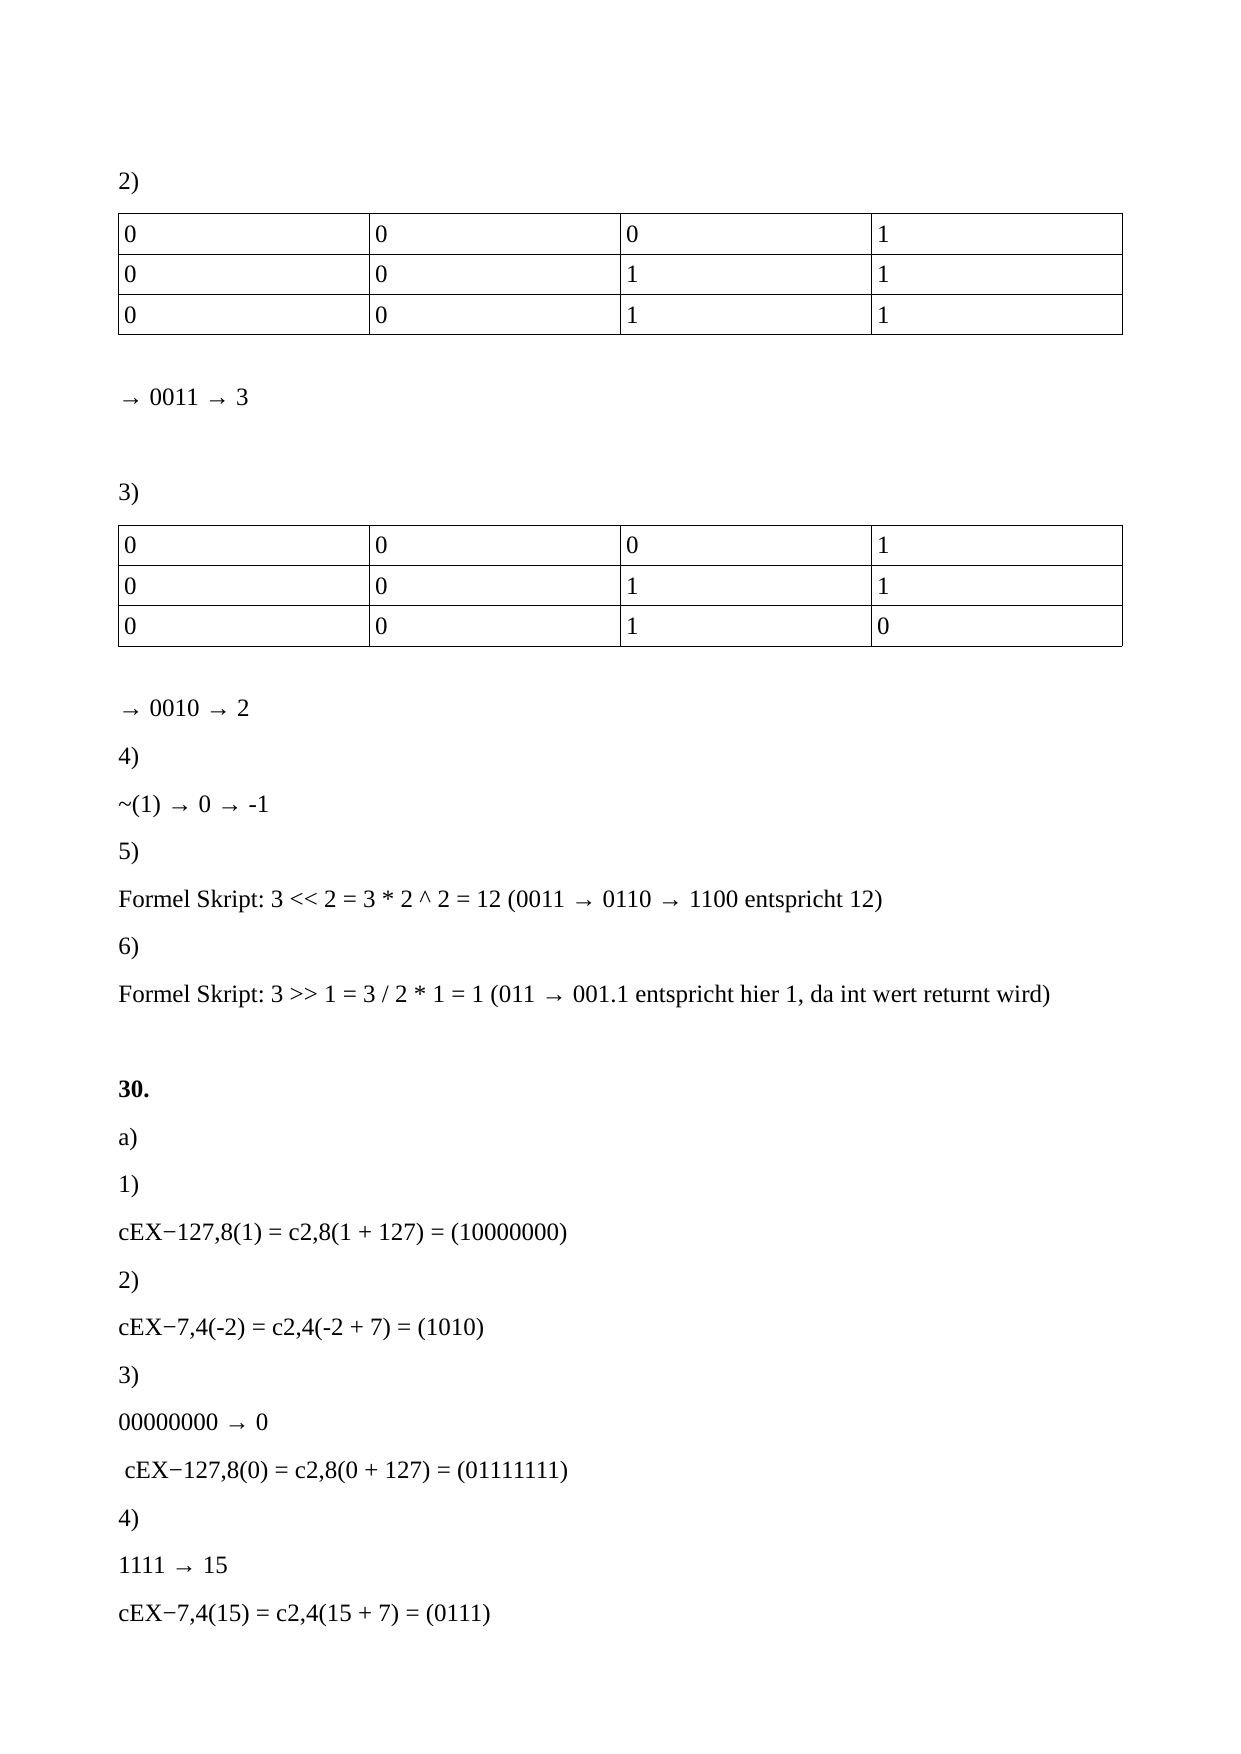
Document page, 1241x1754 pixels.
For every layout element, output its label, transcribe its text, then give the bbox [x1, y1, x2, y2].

table_header 0 [119, 214, 369, 254]
text cEX−127,8(1) = c2,8(1 + 127) = (10000000) [118, 1217, 1122, 1246]
text Formel Skript: 3 << 2 = 3 * 2 ^ 2 = 12 (0011 → 0110 → 1100 entspricht 12) [118, 884, 1122, 913]
table_header 0 [621, 526, 871, 565]
table_cell 0 [370, 255, 620, 294]
text 3) [118, 1360, 1122, 1389]
text 3) [118, 477, 1122, 506]
text 2) [118, 166, 1122, 194]
text 1111 → 15 [118, 1550, 1122, 1579]
text cEX−7,4(15) = c2,4(15 + 7) = (0111) [118, 1598, 1122, 1627]
text 1) [118, 1169, 1122, 1198]
table_cell 1 [621, 566, 871, 605]
table_cell 1 [872, 255, 1122, 294]
text 6) [118, 931, 1122, 960]
table_cell 0 [872, 606, 1122, 646]
table_header 1 [872, 214, 1122, 254]
text 4) [118, 741, 1122, 770]
table_header 0 [370, 526, 620, 565]
text cEX−7,4(-2) = c2,4(-2 + 7) = (1010) [118, 1312, 1122, 1341]
table_cell 0 [370, 566, 620, 605]
table_cell 1 [872, 295, 1122, 334]
text cEX−127,8(0) = c2,8(0 + 127) = (01111111) [118, 1455, 1122, 1484]
text 00000000 → 0 [118, 1407, 1122, 1436]
text → 0010 → 2 [118, 693, 1122, 722]
table_header 0 [119, 526, 369, 565]
text a) [118, 1122, 1122, 1151]
table_header 0 [370, 214, 620, 254]
table_cell 1 [872, 566, 1122, 605]
text ~(1) → 0 → -1 [118, 789, 1122, 817]
text 5) [118, 836, 1122, 865]
table_header 0 [621, 214, 871, 254]
text 4) [118, 1503, 1122, 1531]
table_cell 1 [621, 606, 871, 646]
text → 0011 → 3 [118, 382, 1122, 411]
table_cell 0 [119, 606, 369, 646]
table_cell 1 [621, 295, 871, 334]
table_cell 0 [119, 566, 369, 605]
table_cell 1 [621, 255, 871, 294]
text 30. [118, 1074, 1122, 1103]
table_cell 0 [370, 295, 620, 334]
text 2) [118, 1265, 1122, 1293]
table_cell 0 [119, 295, 369, 334]
text Formel Skript: 3 >> 1 = 3 / 2 * 1 = 1 (011 → 001.1 entspricht hier 1, da int wert returnt wird) [118, 979, 1122, 1008]
table_header 1 [872, 526, 1122, 565]
table_cell 0 [370, 606, 620, 646]
table_cell 0 [119, 255, 369, 294]
